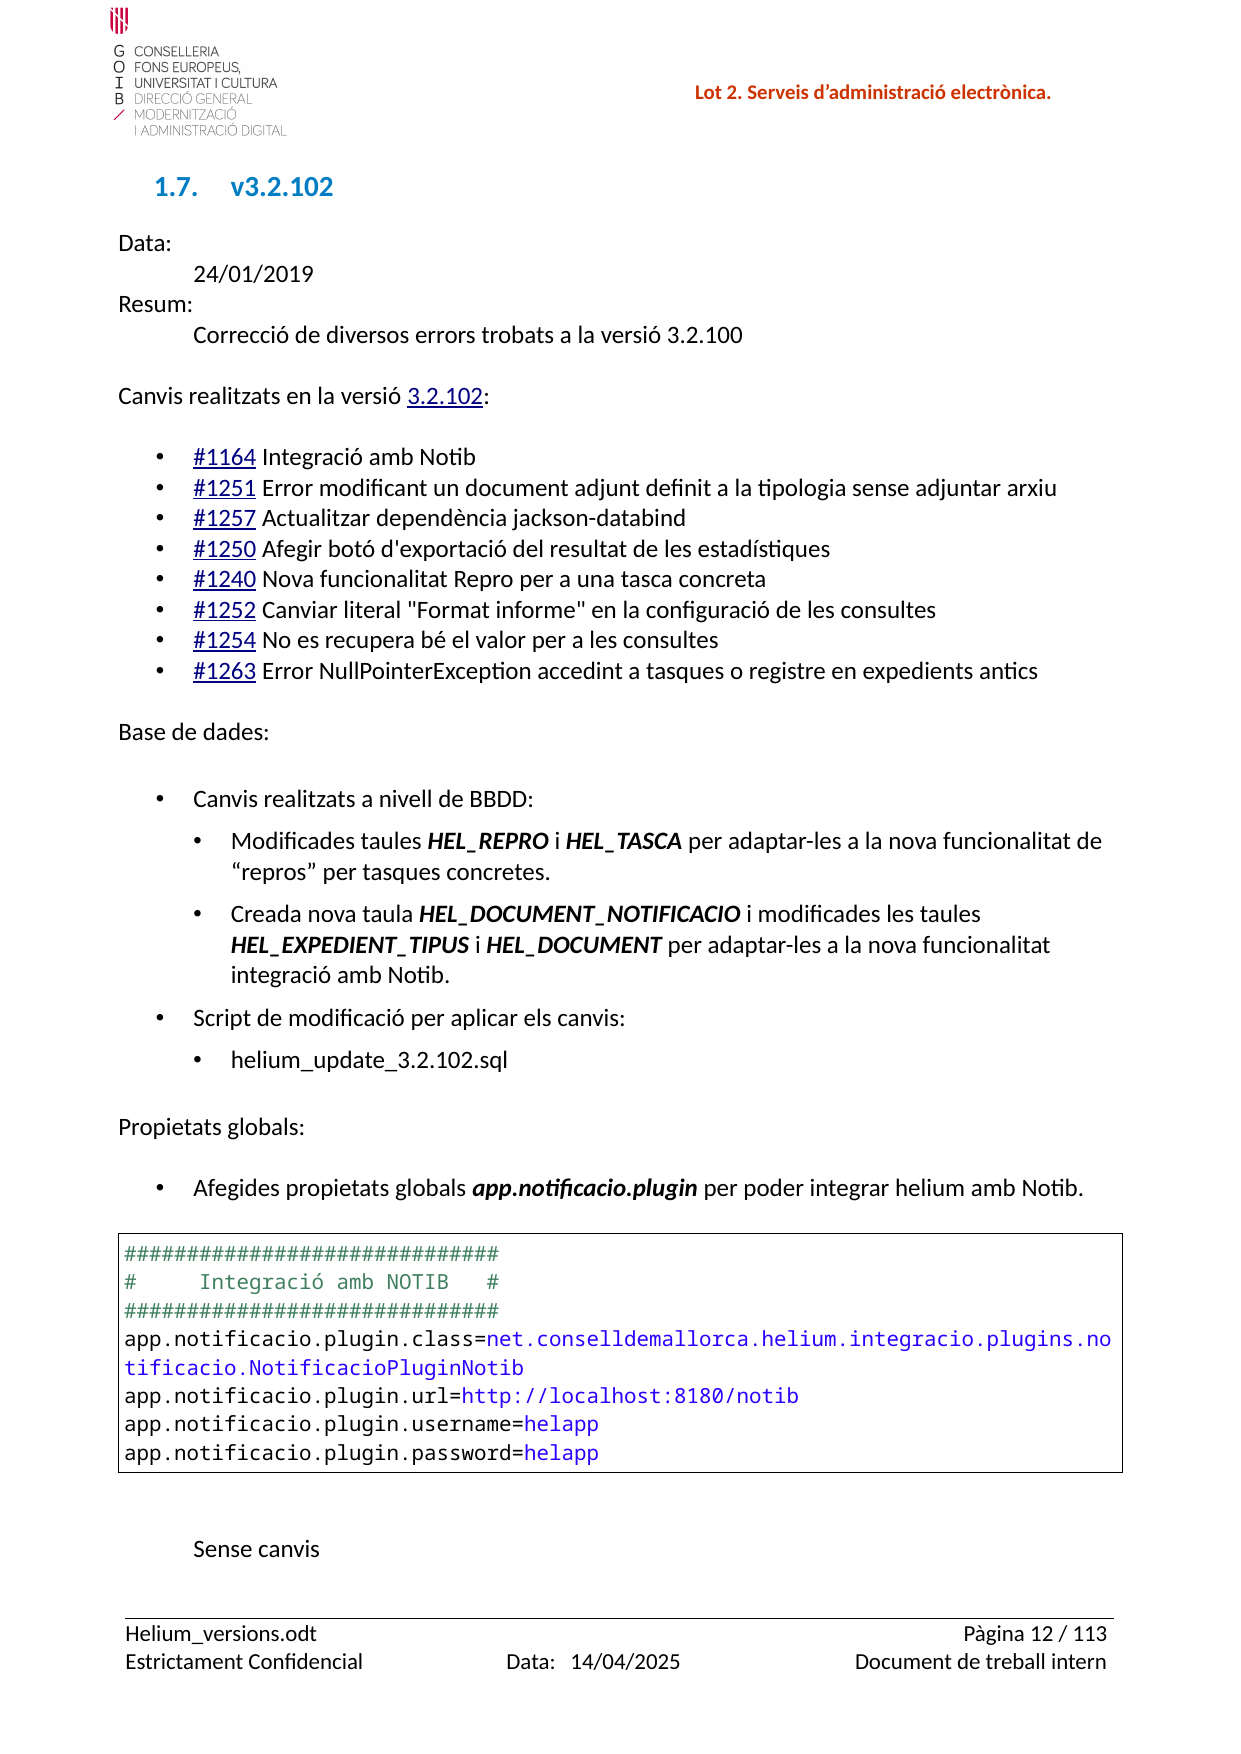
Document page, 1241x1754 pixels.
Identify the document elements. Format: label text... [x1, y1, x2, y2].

list #1263 Error NullPointerException accedint a tasques o registre en expedients antics [156, 655, 1122, 685]
list Script de modificació per aplicar els canvis: [156, 1002, 1122, 1032]
text 24/01/2019 [118, 258, 1122, 289]
list #1240 Nova funcionalitat Repro per a una tasca concreta [156, 563, 1122, 594]
text Propietats globals: [118, 1111, 1122, 1142]
list #1257 Actualitzar dependència jackson-databind [156, 502, 1122, 533]
list Canvis realitzats a nivell de BBDD: [156, 783, 1122, 813]
subtitle v3.2.102 [153, 168, 1122, 204]
list #1254 No es recupera bé el valor per a les consultes [156, 624, 1122, 655]
text Resum: [118, 289, 1122, 319]
text Data: [118, 228, 1122, 258]
text Sense canvis [118, 1533, 1122, 1564]
list Afegides propietats globals app.notificacio.plugin per poder integrar helium amb Notib. [156, 1172, 1122, 1203]
text Base de dades: [118, 716, 1122, 746]
table_header ############################## # Integració amb NOTIB # ############################## app.notificacio.plugin.class=net.conselldemallorca.helium.integracio.plugins.notificacio.NotificacioPluginNotib app.notificacio.plugin.url=http://localhost:8180/notib app.notificacio.plugin.username=helapp app.notificacio.plugin.password=helapp [119, 1234, 1122, 1472]
list Modificades taules HEL_REPRO i HEL_TASCA per adaptar-les a la nova funcionalitat de “repros” per tasques concretes. [193, 825, 1122, 886]
list #1164 Integració amb Notib [156, 441, 1122, 472]
text Correcció de diversos errors trobats a la versió 3.2.100 [118, 319, 1122, 350]
list helium_update_3.2.102.sql [193, 1044, 1122, 1074]
list #1250 Afegir botó d'exportació del resultat de les estadístiques [156, 533, 1122, 563]
list #1251 Error modificant un document adjunt definit a la tipologia sense adjuntar arxiu [156, 472, 1122, 502]
list #1252 Canviar literal "Format informe" en la configuració de les consultes [156, 594, 1122, 624]
text Canvis realitzats en la versió 3.2.102: [118, 380, 1122, 411]
picture [100, 0, 297, 144]
list Creada nova taula HEL_DOCUMENT_NOTIFICACIO i modificades les taules HEL_EXPEDIENT_TIPUS i HEL_DOCUMENT per adaptar-les a la nova funcionalitat integració amb Notib. [193, 898, 1122, 990]
